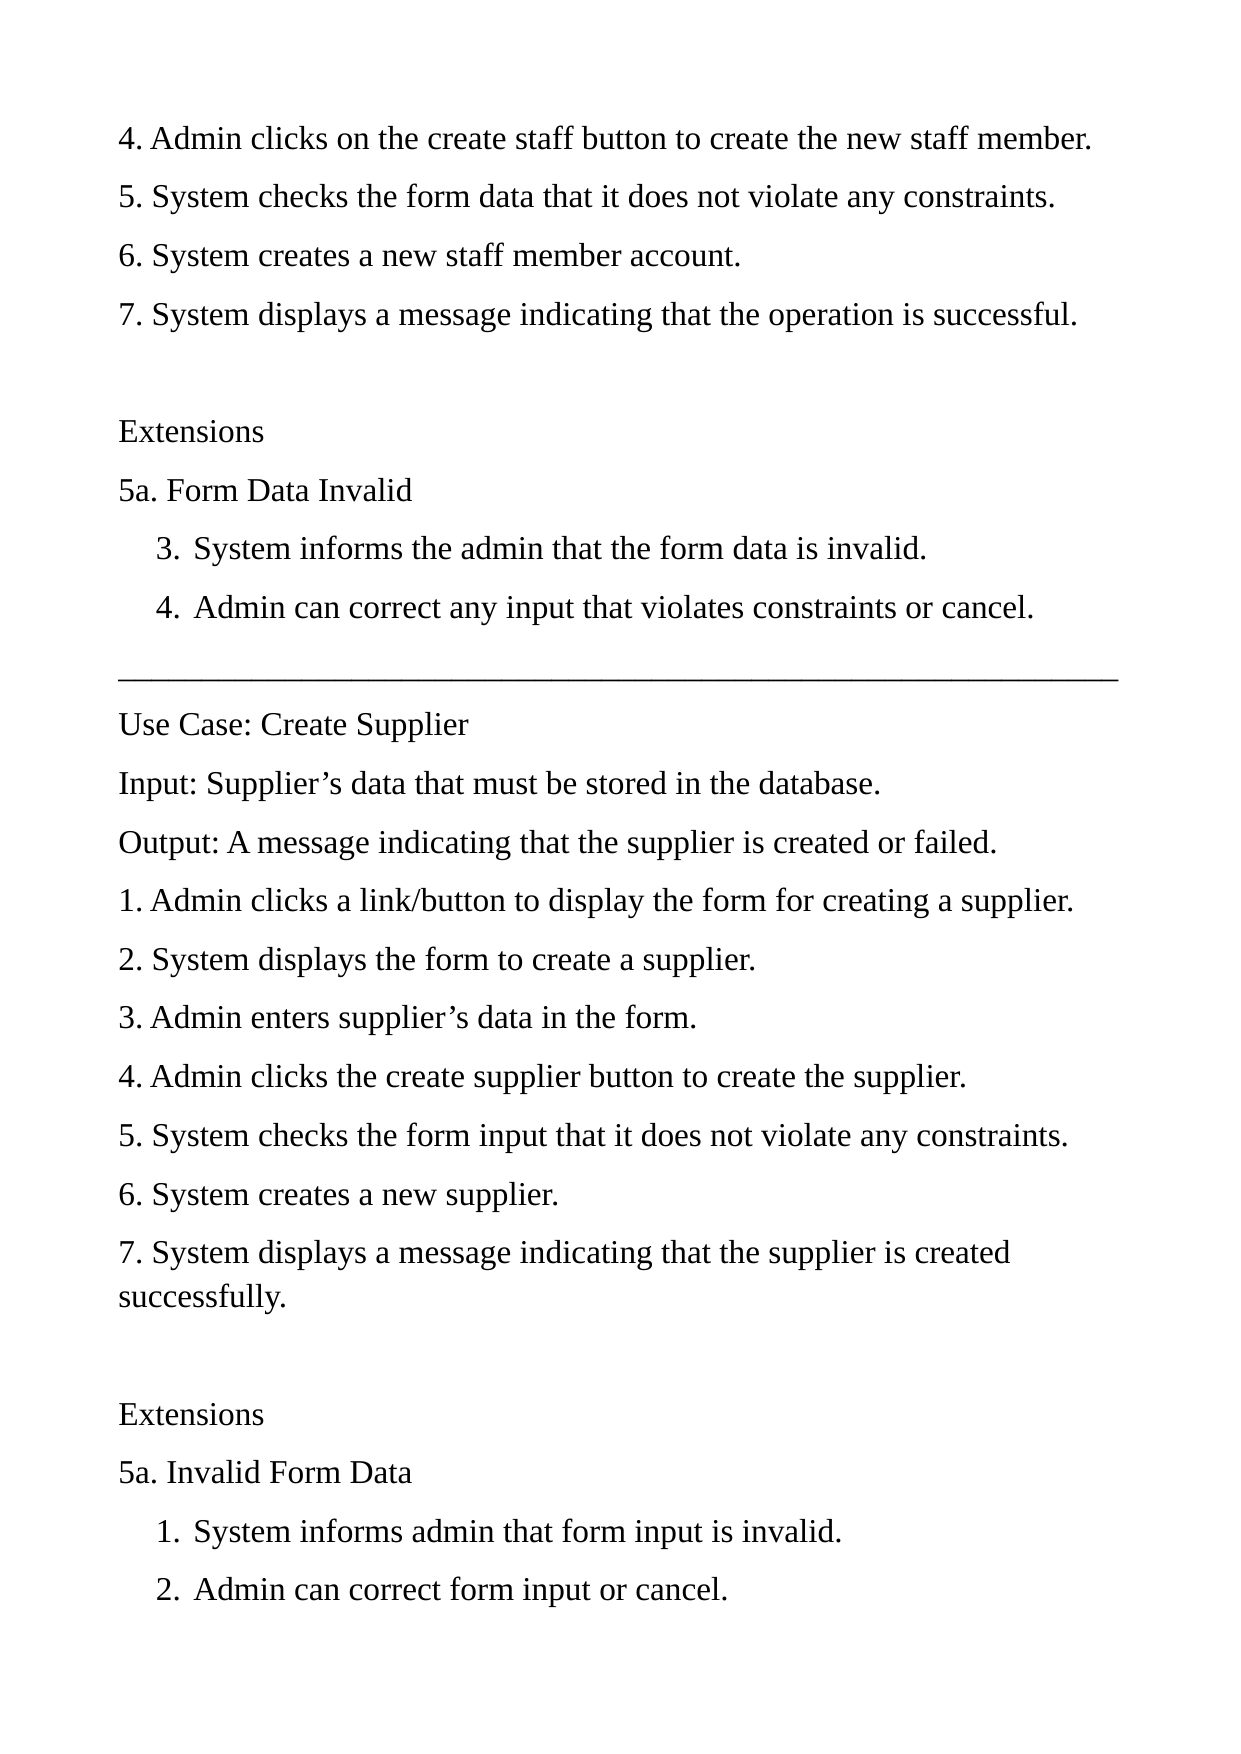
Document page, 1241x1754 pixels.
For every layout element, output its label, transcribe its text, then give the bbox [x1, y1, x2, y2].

text Extensions [118, 1394, 1122, 1432]
text Output: A message indicating that the supplier is created or failed. [118, 822, 1122, 860]
list Admin can correct any input that violates constraints or cancel. [156, 587, 1122, 626]
text 5. System checks the form input that it does not violate any constraints. [118, 1115, 1122, 1153]
text Use Case: Create Supplier [118, 704, 1122, 743]
text 7. System displays a message indicating that the operation is successful. [118, 294, 1122, 332]
text Input: Supplier’s data that must be stored in the database. [118, 763, 1122, 802]
text 6. System creates a new staff member account. [118, 235, 1122, 274]
list System informs the admin that the form data is invalid. [156, 529, 1122, 567]
text ____________________________________________________________ [118, 646, 1122, 684]
text 4. Admin clicks on the create staff button to create the new staff member. [118, 118, 1122, 156]
text 5. System checks the form data that it does not violate any constraints. [118, 177, 1122, 215]
list Admin can correct form input or cancel. [156, 1570, 1122, 1608]
text 2. System displays the form to create a supplier. [118, 939, 1122, 977]
text 1. Admin clicks a link/button to display the form for creating a supplier. [118, 881, 1122, 919]
text 6. System creates a new supplier. [118, 1174, 1122, 1212]
text 5a. Invalid Form Data [118, 1452, 1122, 1491]
list System informs admin that form input is invalid. [156, 1511, 1122, 1549]
text 7. System displays a message indicating that the supplier is created successfully. [118, 1232, 1122, 1315]
text 4. Admin clicks the create supplier button to create the supplier. [118, 1056, 1122, 1095]
text Extensions [118, 411, 1122, 450]
text 5a. Form Data Invalid [118, 470, 1122, 508]
text 3. Admin enters supplier’s data in the form. [118, 998, 1122, 1036]
